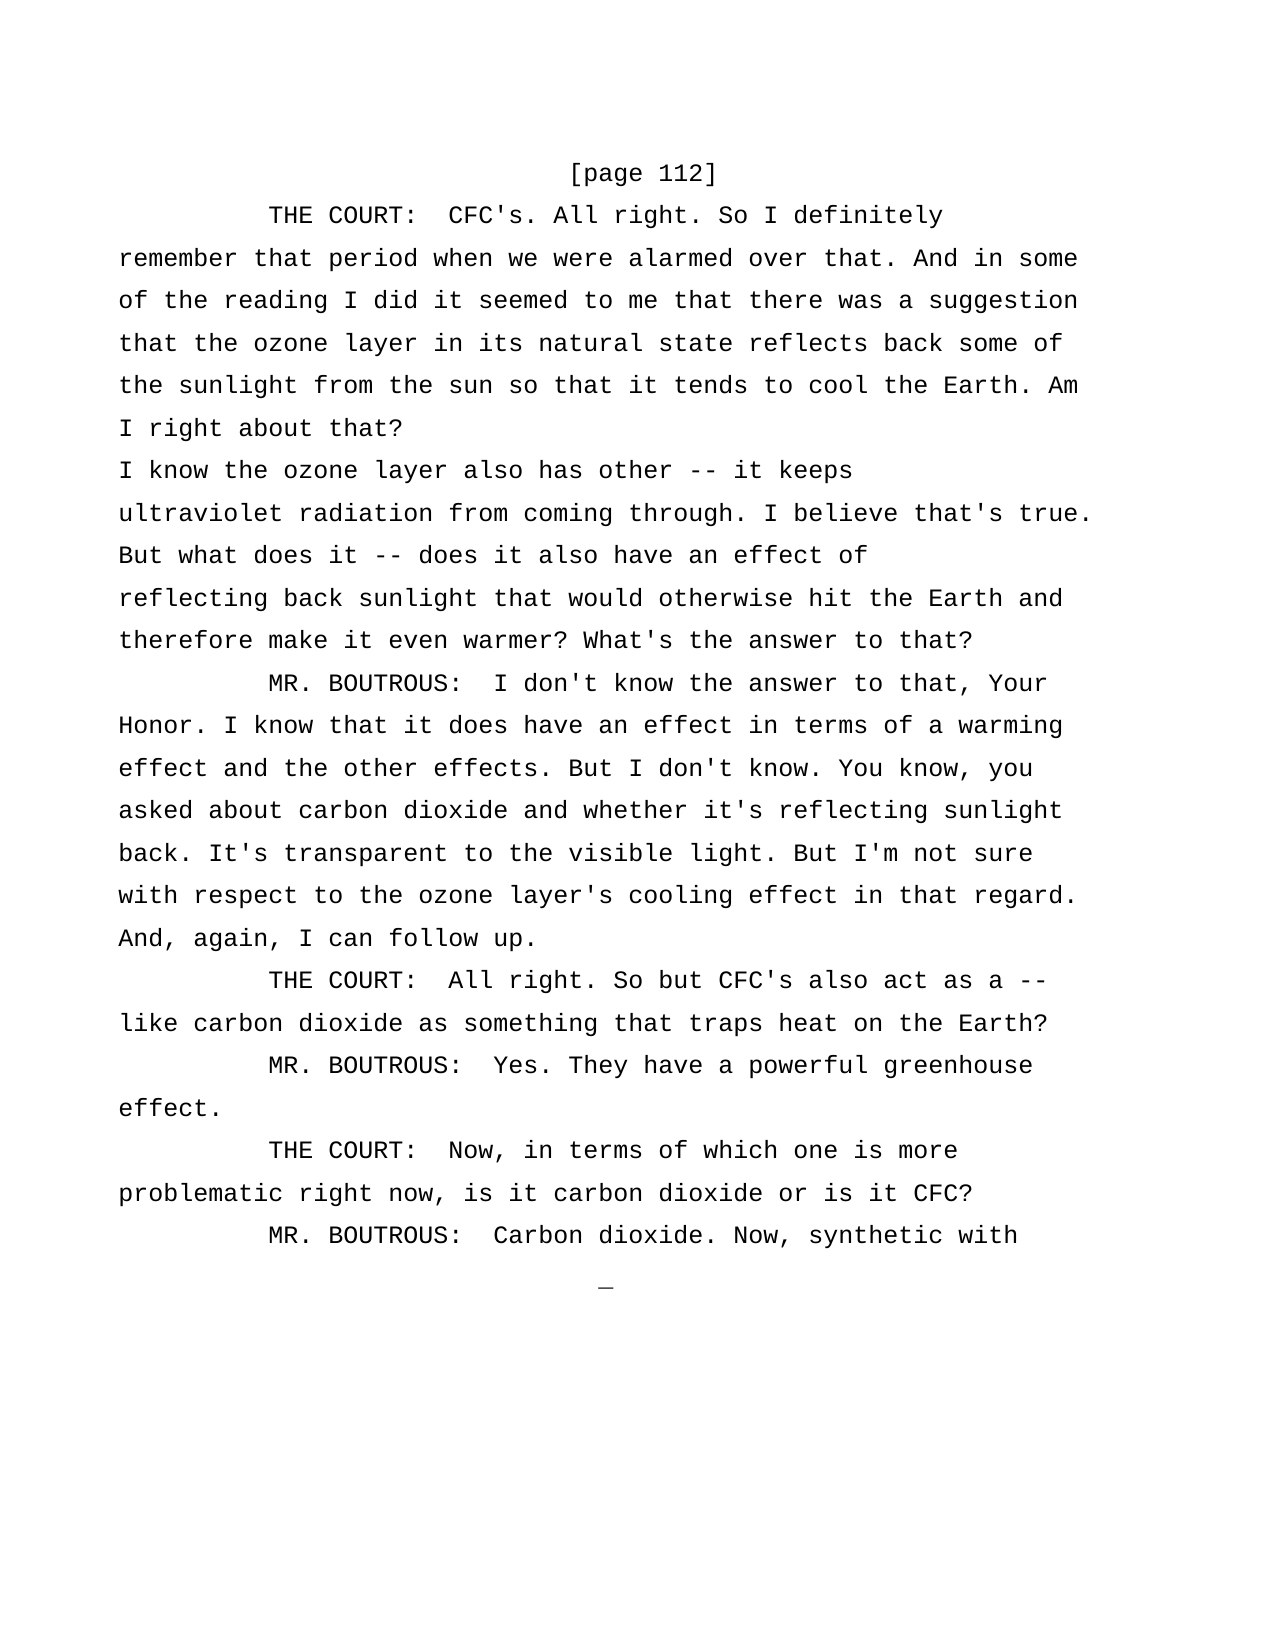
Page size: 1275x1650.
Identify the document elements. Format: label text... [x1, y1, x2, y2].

text back. It's transparent to the visible light. But I'm not sure [118, 841, 1157, 869]
text effect and the other effects. But I don't know. You know, you [118, 756, 1157, 784]
text reflecting back sunlight that would otherwise hit the Earth and [118, 586, 1157, 614]
text [page 112] [118, 161, 1157, 189]
text THE COURT: CFC's. All right. So I definitely [118, 203, 1157, 231]
text remember that period when we were alarmed over that. And in some [118, 246, 1157, 274]
text _ [118, 1266, 1157, 1294]
text THE COURT: Now, in terms of which one is more [118, 1138, 1157, 1166]
text asked about carbon dioxide and whether it's reflecting sunlight [118, 798, 1157, 826]
text with respect to the ozone layer's cooling effect in that regard. [118, 883, 1157, 911]
text the sunlight from the sun so that it tends to cool the Earth. Am [118, 373, 1157, 401]
text MR. BOUTROUS: I don't know the answer to that, Your [118, 671, 1157, 699]
text effect. [118, 1096, 1157, 1124]
text MR. BOUTROUS: Carbon dioxide. Now, synthetic with [118, 1223, 1157, 1251]
text I know the ozone layer also has other -- it keeps [118, 458, 1157, 486]
text Honor. I know that it does have an effect in terms of a warming [118, 713, 1157, 741]
text I right about that? [118, 416, 1157, 444]
text problematic right now, is it carbon dioxide or is it CFC? [118, 1181, 1157, 1209]
text of the reading I did it seemed to me that there was a suggestion [118, 288, 1157, 316]
text that the ozone layer in its natural state reflects back some of [118, 331, 1157, 359]
text MR. BOUTROUS: Yes. They have a powerful greenhouse [118, 1053, 1157, 1081]
text THE COURT: All right. So but CFC's also act as a -- [118, 968, 1157, 996]
text But what does it -- does it also have an effect of [118, 543, 1157, 571]
text therefore make it even warmer? What's the answer to that? [118, 628, 1157, 656]
text And, again, I can follow up. [118, 926, 1157, 954]
text ultraviolet radiation from coming through. I believe that's true. [118, 501, 1157, 529]
text like carbon dioxide as something that traps heat on the Earth? [118, 1011, 1157, 1039]
